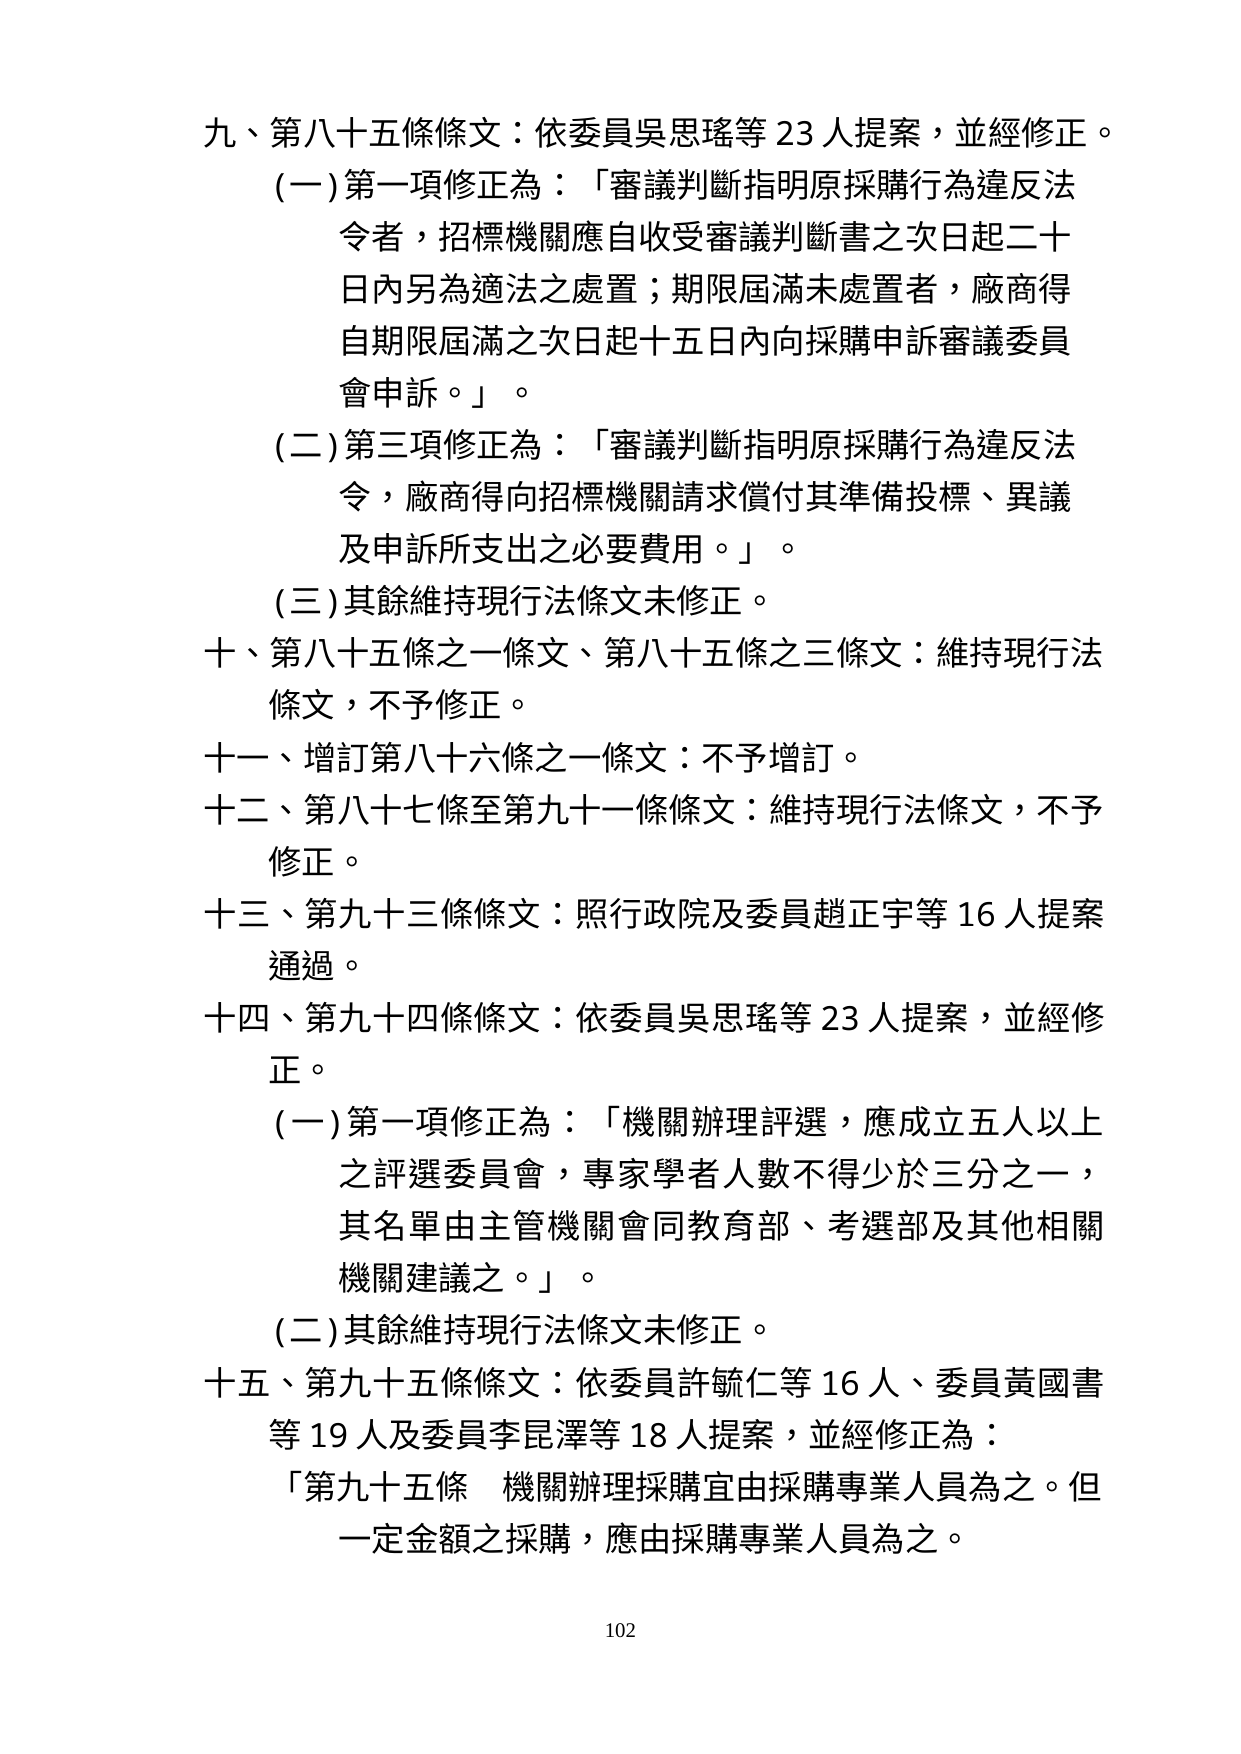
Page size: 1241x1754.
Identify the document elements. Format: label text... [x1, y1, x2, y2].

text 十四、第九十四條條文：依委員吳思瑤等23人提案，並經修正。 [203, 989, 1104, 1093]
text (三)其餘維持現行法條文未修正。 [269, 572, 1104, 624]
text (二)第三項修正為：「審議判斷指明原採購行為違反法令，廠商得向招標機關請求償付其準備投標、異議及申訴所支出之必要費用。」。 [269, 416, 1104, 572]
text 十三、第九十三條條文：照行政院及委員趙正宇等16人提案通過。 [203, 884, 1104, 989]
text 十、第八十五條之一條文、第八十五條之三條文：維持現行法條文，不予修正。 [203, 624, 1104, 728]
text (一)第一項修正為：「機關辦理評選，應成立五人以上之評選委員會，專家學者人數不得少於三分之一，其名單由主管機關會同教育部、考選部及其他相關機關建議之。」。 [269, 1093, 1104, 1301]
text (一)第一項修正為：「審議判斷指明原採購行為違反法令者，招標機關應自收受審議判斷書之次日起二十日內另為適法之處置；期限屆滿未處置者，廠商得自期限屆滿之次日起十五日內向採購申訴審議委員會申訴。」。 [269, 155, 1104, 416]
text 十一、增訂第八十六條之一條文：不予增訂。 [203, 728, 1104, 780]
text (二)其餘維持現行法條文未修正。 [269, 1301, 1104, 1353]
text 十五、第九十五條條文：依委員許毓仁等16人、委員黃國書等19人及委員李昆澤等18人提案，並經修正為： [203, 1353, 1104, 1457]
text 「第九十五條 機關辦理採購宜由採購專業人員為之。但一定金額之採購，應由採購專業人員為之。 [269, 1457, 1104, 1562]
text 十二、第八十七條至第九十一條條文：維持現行法條文，不予修正。 [203, 780, 1104, 884]
text 九、第八十五條條文：依委員吳思瑤等23人提案，並經修正。 [203, 103, 1104, 155]
